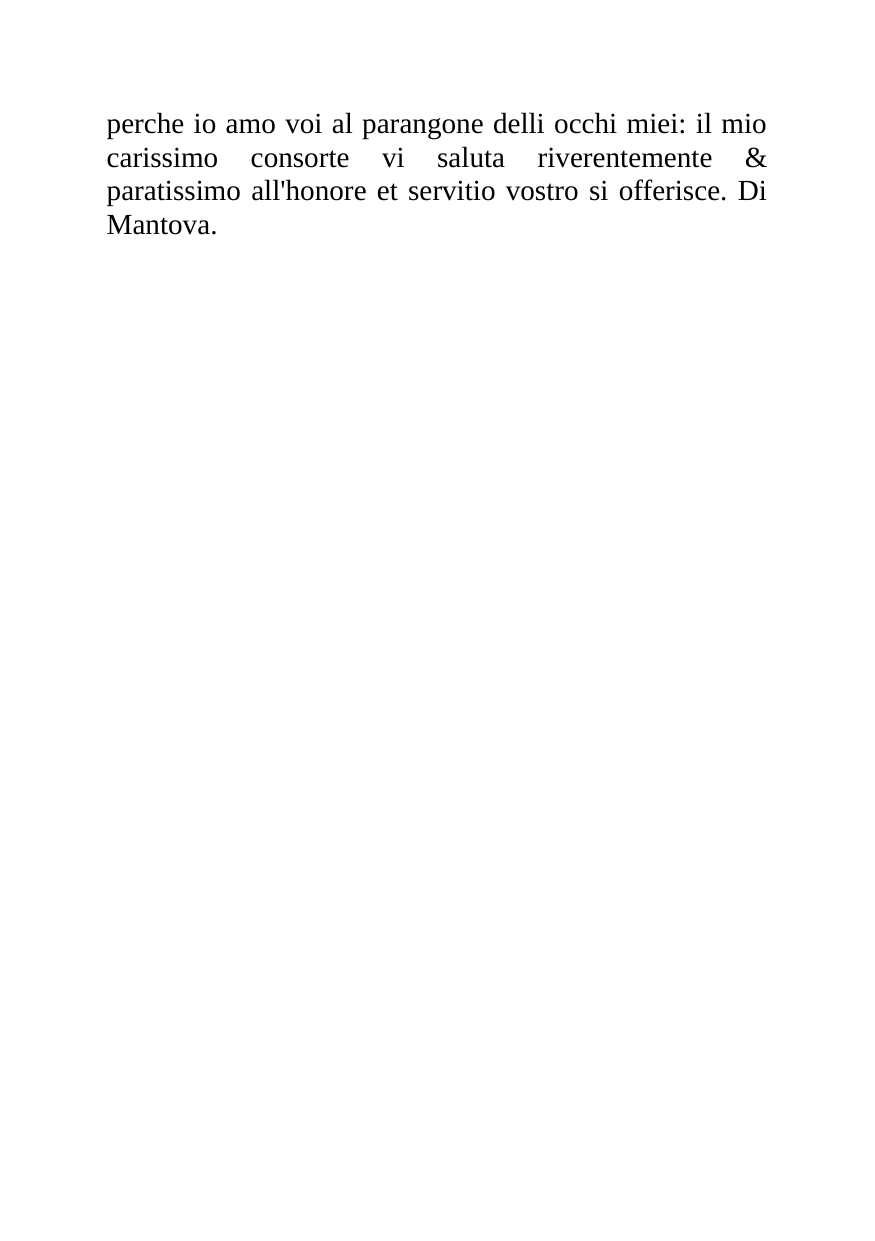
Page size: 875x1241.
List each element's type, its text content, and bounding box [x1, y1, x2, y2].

text perche io amo voi al parangone delli occhi miei: il mio carissimo consorte vi saluta riverentemente & paratissimo all'honore et servitio vostro si offerisce. Di Mantova. [106, 106, 768, 241]
